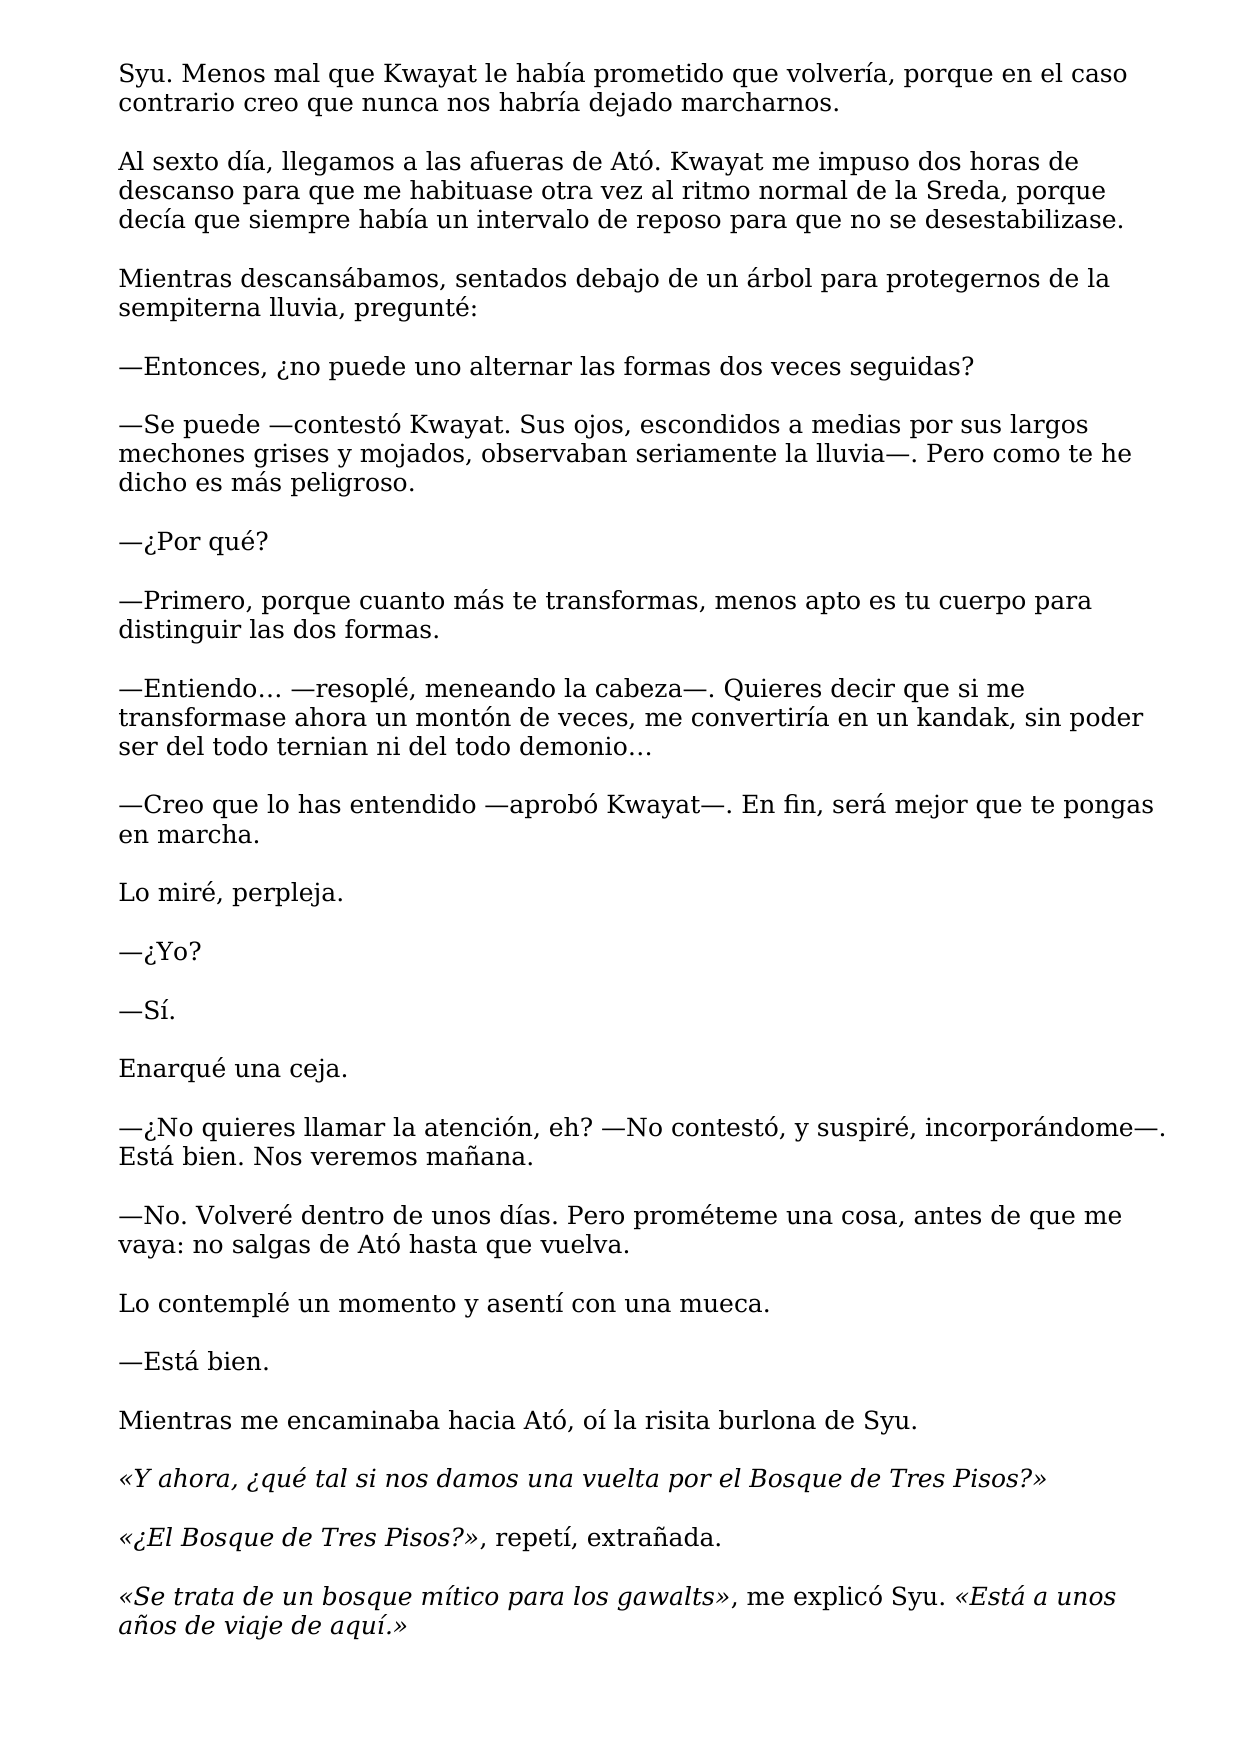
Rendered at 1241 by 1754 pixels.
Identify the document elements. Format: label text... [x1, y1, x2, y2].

text —No. Volveré dentro de unos días. Pero prométeme una cosa, antes de que me vaya: no salgas de Ató hasta que vuelva. [118, 1201, 1181, 1259]
text —Entiendo… —resoplé, meneando la cabeza—. Quieres decir que si me transformase ahora un montón de veces, me convertiría en un kandak, sin poder ser del todo ternian ni del todo demonio… [118, 674, 1181, 761]
text —¿No quieres llamar la atención, eh? —No contestó, y suspiré, incorporándome—. Está bien. Nos veremos mañana. [118, 1113, 1181, 1171]
text —Creo que lo has entendido —aprobó Kwayat—. En fin, será mejor que te pongas en marcha. [118, 791, 1181, 849]
text —¿Por qué? [118, 527, 1181, 556]
text —Primero, porque cuanto más te transformas, menos apto es tu cuerpo para distinguir las dos formas. [118, 586, 1181, 644]
text —¿Yo? [118, 937, 1181, 966]
text «¿El Bosque de Tres Pisos?», repetí, extrañada. [118, 1523, 1181, 1552]
text —Sí. [118, 996, 1181, 1025]
text «Y ahora, ¿qué tal si nos damos una vuelta por el Bosque de Tres Pisos?» [118, 1465, 1181, 1494]
text —Se puede —contestó Kwayat. Sus ojos, escondidos a medias por sus largos mechones grises y mojados, observaban seriamente la lluvia—. Pero como te he dicho es más peligroso. [118, 410, 1181, 498]
text Enarqué una ceja. [118, 1054, 1181, 1084]
text Lo miré, perpleja. [118, 878, 1181, 908]
text Syu. Menos mal que Kwayat le había prometido que volvería, porque en el caso contrario creo que nunca nos habría dejado marcharnos. [118, 59, 1181, 117]
text —Entonces, ¿no puede uno alternar las formas dos veces seguidas? [118, 352, 1181, 381]
text —Está bien. [118, 1347, 1181, 1377]
text Lo contemplé un momento y asentí con una mueca. [118, 1289, 1181, 1318]
text Mientras descansábamos, sentados debajo de un árbol para protegernos de la sempiterna lluvia, pregunté: [118, 264, 1181, 322]
text «Se trata de un bosque mítico para los gawalts», me explicó Syu. «Está a unos años de viaje de aquí.» [118, 1582, 1181, 1640]
text Al sexto día, llegamos a las afueras de Ató. Kwayat me impuso dos horas de descanso para que me habituase otra vez al ritmo normal de la Sreda, porque decía que siempre había un intervalo de reposo para que no se desestabilizase. [118, 147, 1181, 234]
text Mientras me encaminaba hacia Ató, oí la risita burlona de Syu. [118, 1406, 1181, 1435]
